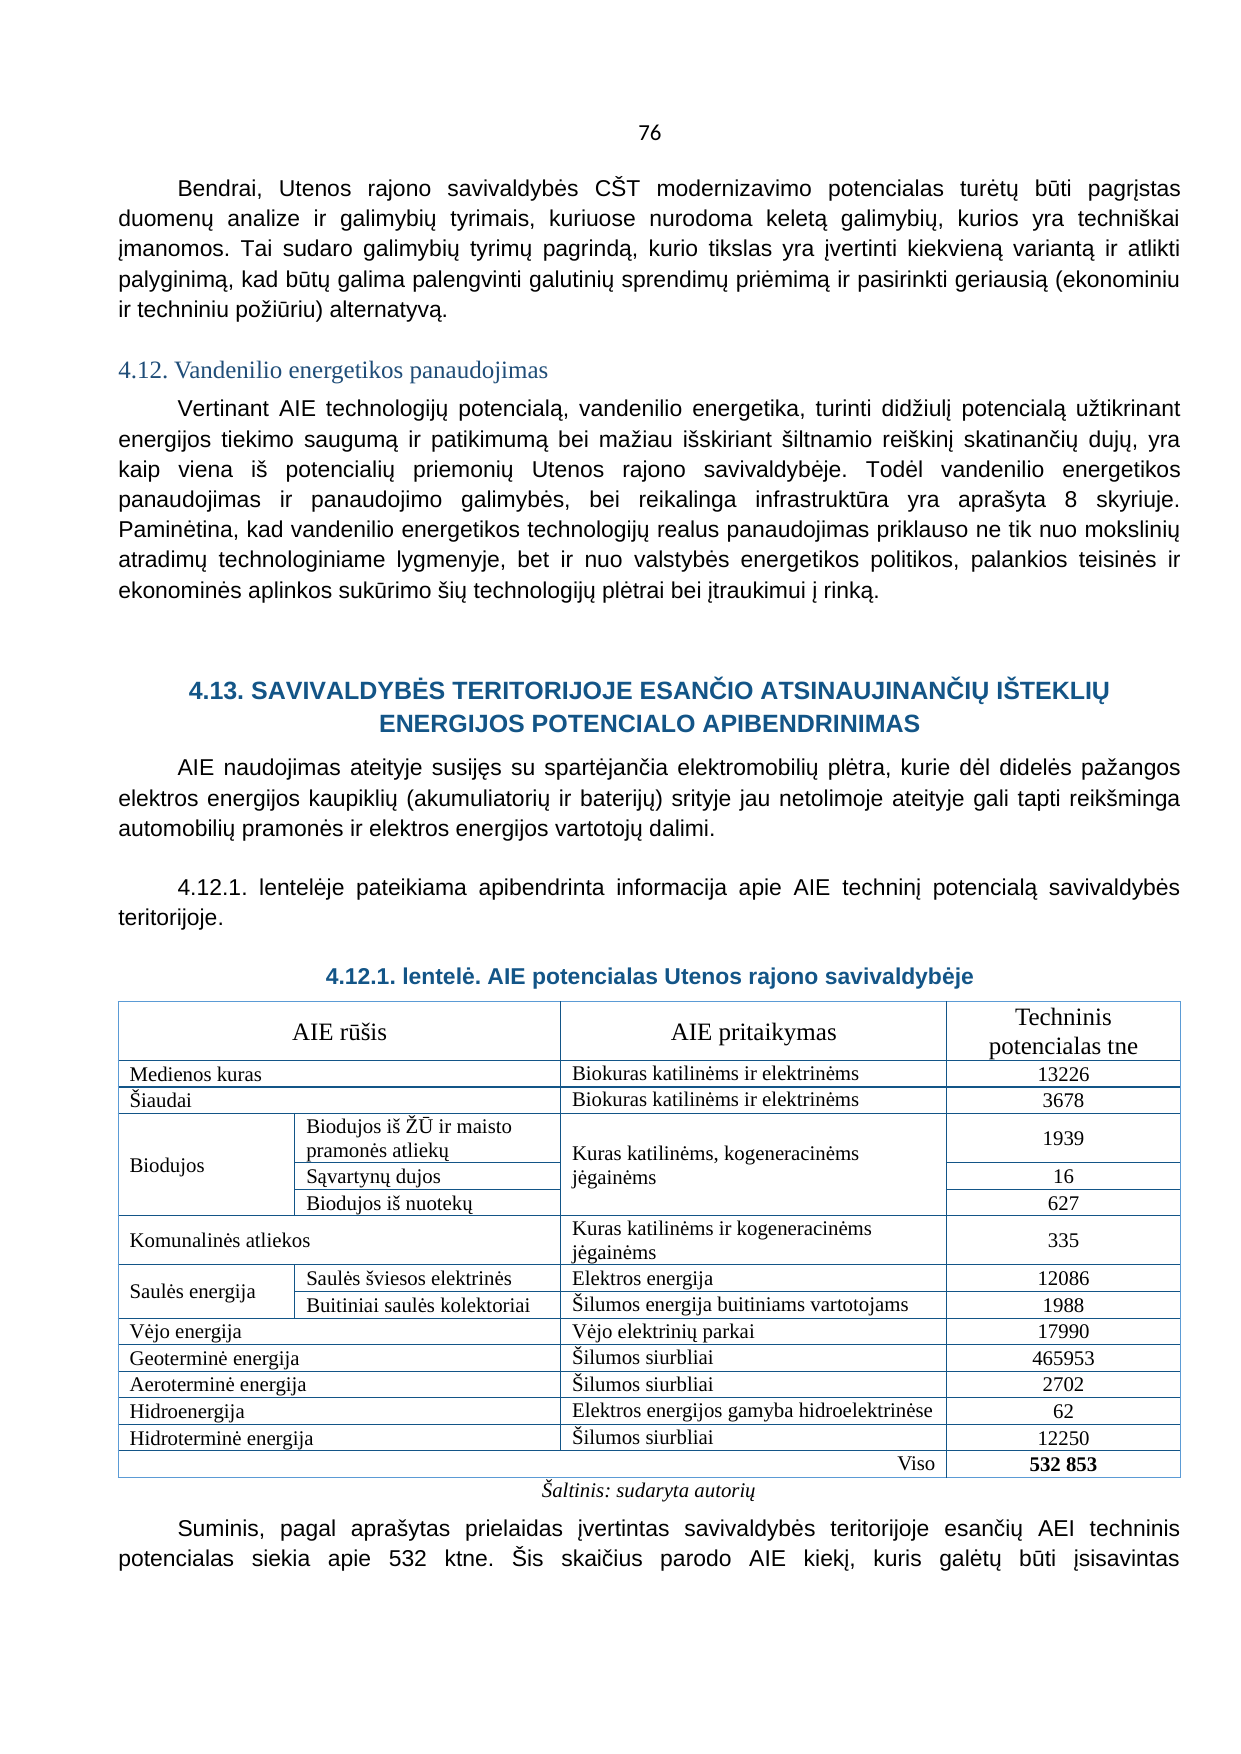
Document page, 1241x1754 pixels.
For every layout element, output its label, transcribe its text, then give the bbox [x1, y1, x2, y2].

table_header AIE pritaikymas [561, 1002, 946, 1060]
table_cell Hidroterminė energija [119, 1425, 560, 1450]
text Šaltinis: sudaryta autorių [118, 1478, 1181, 1502]
table_cell 2702 [947, 1372, 1180, 1397]
table_cell 465953 [947, 1345, 1180, 1371]
table_cell Biodujos [119, 1114, 294, 1215]
table_cell 62 [947, 1398, 1180, 1424]
table_cell Saulės energija [119, 1265, 294, 1317]
table_cell 3678 [947, 1088, 1180, 1113]
table_header Techninis potencialas tne [947, 1002, 1180, 1060]
table_cell Viso [119, 1451, 946, 1477]
table_cell Šilumos siurbliai [561, 1425, 946, 1450]
text Bendrai, Utenos rajono savivaldybės CŠT modernizavimo potencialas turėtų būti pagrįstas duomenų analize ir galimybių tyrimais, kuriuose nurodoma keletą galimybių, kurios yra techniškai įmanomos. Tai sudaro galimybių tyrimų pagrindą, kurio tikslas yra įvertinti kiekvieną variantą ir atlikti palyginimą, kad būtų galima palengvinti galutinių sprendimų priėmimą ir pasirinkti geriausią (ekonominiu ir techniniu požiūriu) alternatyvą. [118, 175, 1181, 322]
table_cell 13226 [947, 1061, 1180, 1086]
table_cell 1939 [947, 1114, 1180, 1162]
table_cell Elektros energijos gamyba hidroelektrinėse [561, 1398, 946, 1424]
table_cell Kuras katilinėms ir kogeneracinėms jėgainėms [561, 1216, 946, 1264]
table_cell 12086 [947, 1265, 1180, 1291]
table_cell Kuras katilinėms, kogeneracinėms jėgainėms [561, 1114, 946, 1215]
table_cell 1988 [947, 1292, 1180, 1317]
table_cell Šilumos energija buitiniams vartotojams [561, 1292, 946, 1317]
table_cell Biodujos iš nuotekų [295, 1190, 560, 1215]
table_cell Vėjo elektrinių parkai [561, 1319, 946, 1344]
table_cell Sąvartynų dujos [295, 1163, 560, 1189]
text 4.12.1. lentelėje pateikiama apibendrinta informacija apie AIE techninį potencialą savivaldybės teritorijoje. [118, 874, 1181, 930]
subtitle 4.13. Savivaldybės teritorijoje esančio atsinaujinančių išteklių energijos potencialo apibendrinimas [118, 676, 1181, 738]
table_cell Buitiniai saulės kolektoriai [295, 1292, 560, 1317]
table_cell Šilumos siurbliai [561, 1372, 946, 1397]
table_header AIE rūšis [119, 1002, 560, 1060]
table_cell 17990 [947, 1319, 1180, 1344]
table_cell 16 [947, 1163, 1180, 1189]
text AIE naudojimas ateityje susijęs su spartėjančia elektromobilių plėtra, kurie dėl didelės pažangos elektros energijos kaupiklių (akumuliatorių ir baterijų) srityje jau netolimoje ateityje gali tapti reikšminga automobilių pramonės ir elektros energijos vartotojų dalimi. [118, 754, 1181, 841]
table_cell Šilumos siurbliai [561, 1345, 946, 1371]
table_cell Šiaudai [119, 1088, 560, 1113]
table_cell Komunalinės atliekos [119, 1216, 560, 1264]
text Vertinant AIE technologijų potencialą, vandenilio energetika, turinti didžiulį potencialą užtikrinant energijos tiekimo saugumą ir patikimumą bei mažiau išskiriant šiltnamio reiškinį skatinančių dujų, yra kaip viena iš potencialių priemonių Utenos rajono savivaldybėje. Todėl vandenilio energetikos panaudojimas ir panaudojimo galimybės, bei reikalinga infrastruktūra yra aprašyta 8 skyriuje. Paminėtina, kad vandenilio energetikos technologijų realus panaudojimas priklauso ne tik nuo mokslinių atradimų technologiniame lygmenyje, bet ir nuo valstybės energetikos politikos, palankios teisinės ir ekonominės aplinkos sukūrimo šių technologijų plėtrai bei įtraukimui į rinką. [118, 395, 1181, 603]
table_cell Vėjo energija [119, 1319, 560, 1344]
table_cell Hidroenergija [119, 1398, 560, 1424]
table_cell Elektros energija [561, 1265, 946, 1291]
text Suminis, pagal aprašytas prielaidas įvertintas savivaldybės teritorijoje esančių AEI techninis potencialas siekia apie 532 ktne. Šis skaičius parodo AIE kiekį, kuris galėtų būti įsisavintas [118, 1515, 1181, 1572]
table_cell 12250 [947, 1425, 1180, 1450]
table_cell Medienos kuras [119, 1061, 560, 1086]
table_cell 335 [947, 1216, 1180, 1264]
table_cell 532 853 [947, 1451, 1180, 1477]
subtitle 4.12.1. lentelė. AIE potencialas Utenos rajono savivaldybėje [118, 963, 1181, 989]
subtitle 4.12. Vandenilio energetikos panaudojimas [118, 355, 1181, 383]
table_cell Biokuras katilinėms ir elektrinėms [561, 1088, 946, 1113]
table_cell Biodujos iš ŽŪ ir maisto pramonės atliekų [295, 1114, 560, 1162]
table_cell Saulės šviesos elektrinės [295, 1265, 560, 1291]
table_cell Biokuras katilinėms ir elektrinėms [561, 1061, 946, 1086]
table_cell 627 [947, 1190, 1180, 1215]
table_cell Aeroterminė energija [119, 1372, 560, 1397]
table_cell Geoterminė energija [119, 1345, 560, 1371]
